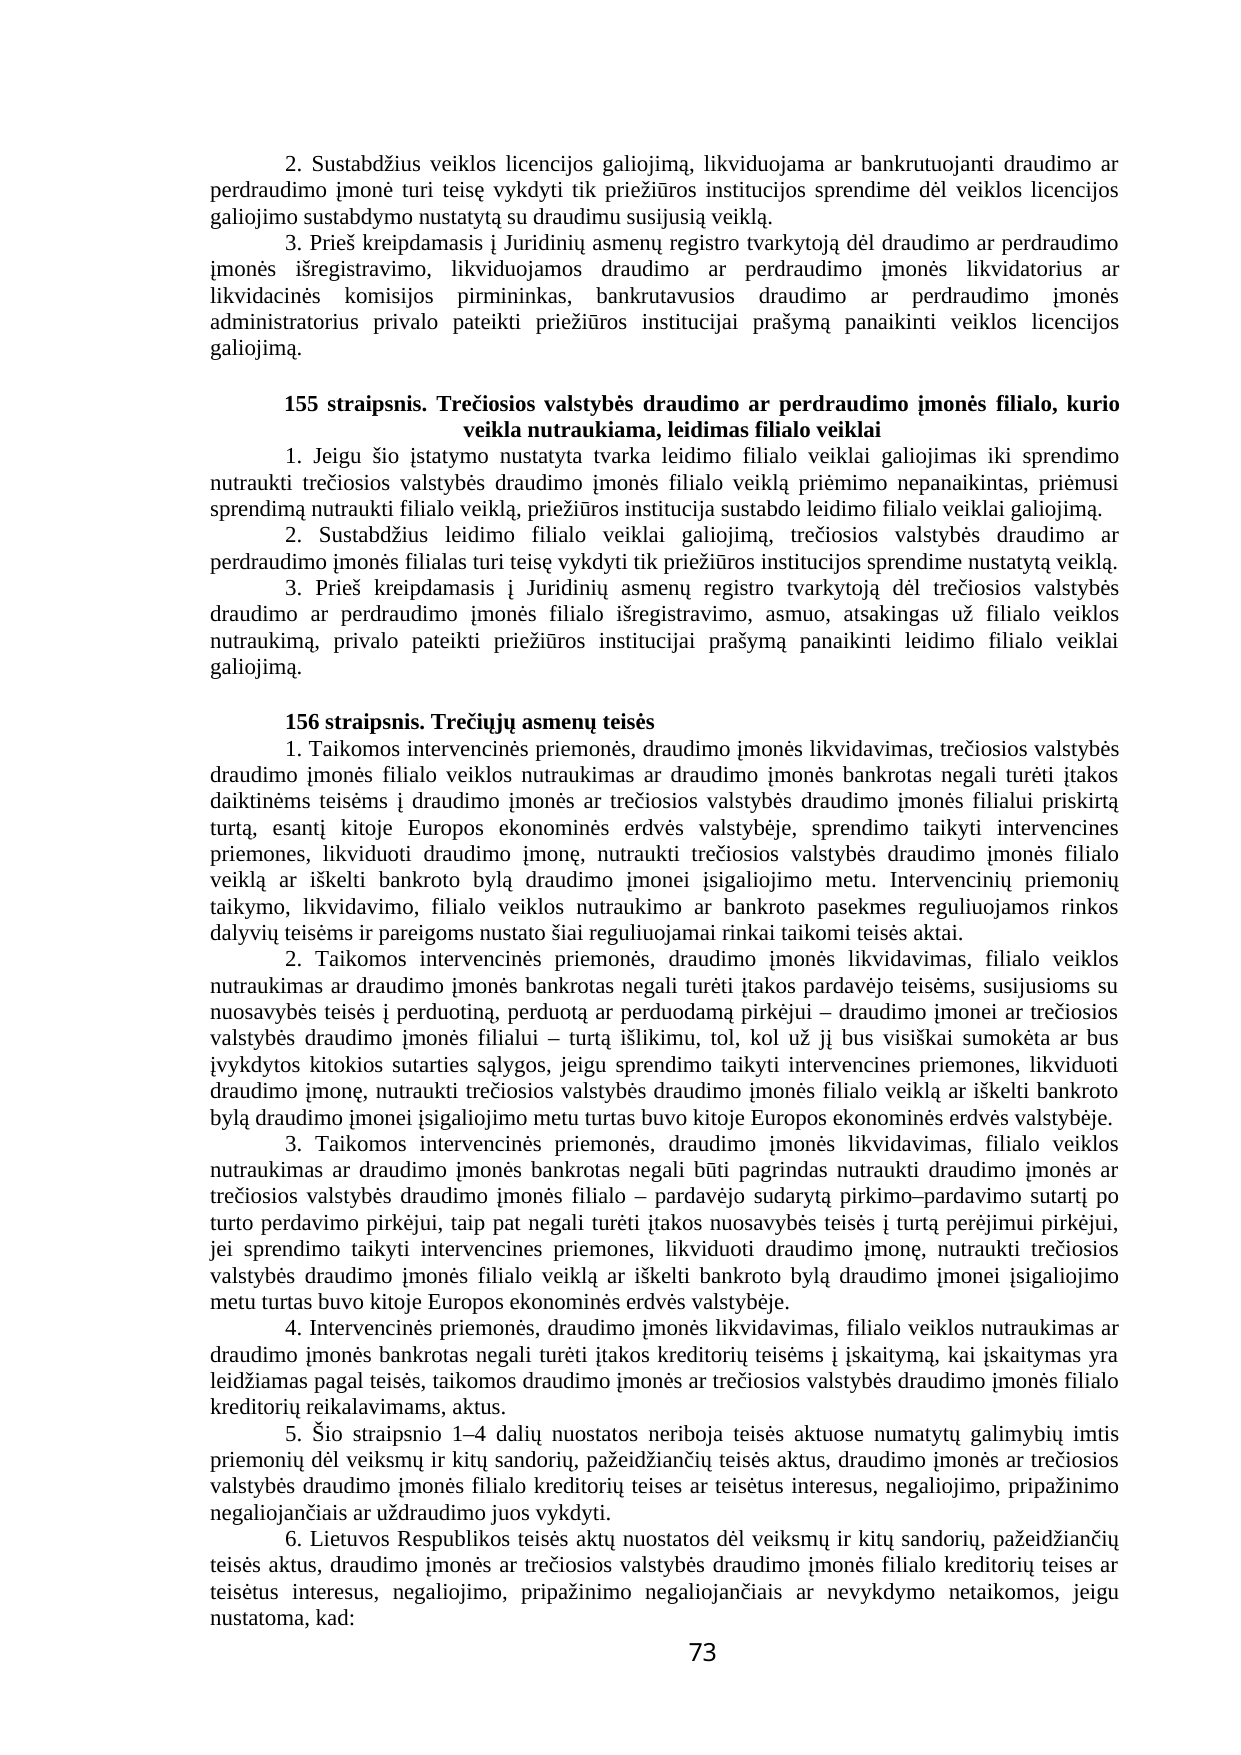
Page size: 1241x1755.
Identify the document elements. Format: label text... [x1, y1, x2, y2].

text 2. Sustabdžius leidimo filialo veiklai galiojimą, trečiosios valstybės draudimo ar perdraudimo įmonės filialas turi teisę vykdyti tik priežiūros institucijos sprendime nustatytą veiklą. [210, 521, 1120, 574]
text 156 straipsnis. Trečiųjų asmenų teisės [210, 708, 1120, 734]
text 2. Taikomos intervencinės priemonės, draudimo įmonės likvidavimas, filialo veiklos nutraukimas ar draudimo įmonės bankrotas negali turėti įtakos pardavėjo teisėms, susijusioms su nuosavybės teisės į perduotiną, perduotą ar perduodamą pirkėjui – draudimo įmonei ar trečiosios valstybės draudimo įmonės filialui – turtą išlikimu, tol, kol už jį bus visiškai sumokėta ar bus įvykdytos kitokios sutarties sąlygos, jeigu sprendimo taikyti intervencines priemones, likviduoti draudimo įmonę, nutraukti trečiosios valstybės draudimo įmonės filialo veiklą ar iškelti bankroto bylą draudimo įmonei įsigaliojimo metu turtas buvo kitoje Europos ekonominės erdvės valstybėje. [210, 945, 1120, 1130]
text 155 straipsnis. Trečiosios valstybės draudimo ar perdraudimo įmonės filialo, kurio veikla nutraukiama, leidimas filialo veiklai [284, 389, 1120, 442]
text 4. Intervencinės priemonės, draudimo įmonės likvidavimas, filialo veiklos nutraukimas ar draudimo įmonės bankrotas negali turėti įtakos kreditorių teisėms į įskaitymą, kai įskaitymas yra leidžiamas pagal teisės, taikomos draudimo įmonės ar trečiosios valstybės draudimo įmonės filialo kreditorių reikalavimams, aktus. [210, 1314, 1120, 1420]
text 6. Lietuvos Respublikos teisės aktų nuostatos dėl veiksmų ir kitų sandorių, pažeidžiančių teisės aktus, draudimo įmonės ar trečiosios valstybės draudimo įmonės filialo kreditorių teises ar teisėtus interesus, negaliojimo, pripažinimo negaliojančiais ar nevykdymo netaikomos, jeigu nustatoma, kad: [210, 1525, 1120, 1631]
text 3. Prieš kreipdamasis į Juridinių asmenų registro tvarkytoją dėl trečiosios valstybės draudimo ar perdraudimo įmonės filialo išregistravimo, asmuo, atsakingas už filialo veiklos nutraukimą, privalo pateikti priežiūros institucijai prašymą panaikinti leidimo filialo veiklai galiojimą. [210, 574, 1120, 679]
text 5. Šio straipsnio 1–4 dalių nuostatos neriboja teisės aktuose numatytų galimybių imtis priemonių dėl veiksmų ir kitų sandorių, pažeidžiančių teisės aktus, draudimo įmonės ar trečiosios valstybės draudimo įmonės filialo kreditorių teises ar teisėtus interesus, negaliojimo, pripažinimo negaliojančiais ar uždraudimo juos vykdyti. [210, 1420, 1120, 1525]
text 2. Sustabdžius veiklos licencijos galiojimą, likviduojama ar bankrutuojanti draudimo ar perdraudimo įmonė turi teisę vykdyti tik priežiūros institucijos sprendime dėl veiklos licencijos galiojimo sustabdymo nustatytą su draudimu susijusią veiklą. [210, 150, 1120, 229]
text 1. Taikomos intervencinės priemonės, draudimo įmonės likvidavimas, trečiosios valstybės draudimo įmonės filialo veiklos nutraukimas ar draudimo įmonės bankrotas negali turėti įtakos daiktinėms teisėms į draudimo įmonės ar trečiosios valstybės draudimo įmonės filialui priskirtą turtą, esantį kitoje Europos ekonominės erdvės valstybėje, sprendimo taikyti intervencines priemones, likviduoti draudimo įmonę, nutraukti trečiosios valstybės draudimo įmonės filialo veiklą ar iškelti bankroto bylą draudimo įmonei įsigaliojimo metu. Intervencinių priemonių taikymo, likvidavimo, filialo veiklos nutraukimo ar bankroto pasekmes reguliuojamos rinkos dalyvių teisėms ir pareigoms nustato šiai reguliuojamai rinkai taikomi teisės aktai. [210, 734, 1120, 945]
text 1. Jeigu šio įstatymo nustatyta tvarka leidimo filialo veiklai galiojimas iki sprendimo nutraukti trečiosios valstybės draudimo įmonės filialo veiklą priėmimo nepanaikintas, priėmusi sprendimą nutraukti filialo veiklą, priežiūros institucija sustabdo leidimo filialo veiklai galiojimą. [210, 442, 1120, 521]
text 3. Taikomos intervencinės priemonės, draudimo įmonės likvidavimas, filialo veiklos nutraukimas ar draudimo įmonės bankrotas negali būti pagrindas nutraukti draudimo įmonės ar trečiosios valstybės draudimo įmonės filialo – pardavėjo sudarytą pirkimo–pardavimo sutartį po turto perdavimo pirkėjui, taip pat negali turėti įtakos nuosavybės teisės į turtą perėjimui pirkėjui, jei sprendimo taikyti intervencines priemones, likviduoti draudimo įmonę, nutraukti trečiosios valstybės draudimo įmonės filialo veiklą ar iškelti bankroto bylą draudimo įmonei įsigaliojimo metu turtas buvo kitoje Europos ekonominės erdvės valstybėje. [210, 1130, 1120, 1314]
text 3. Prieš kreipdamasis į Juridinių asmenų registro tvarkytoją dėl draudimo ar perdraudimo įmonės išregistravimo, likviduojamos draudimo ar perdraudimo įmonės likvidatorius ar likvidacinės komisijos pirmininkas, bankrutavusios draudimo ar perdraudimo įmonės administratorius privalo pateikti priežiūros institucijai prašymą panaikinti veiklos licencijos galiojimą. [210, 229, 1120, 361]
